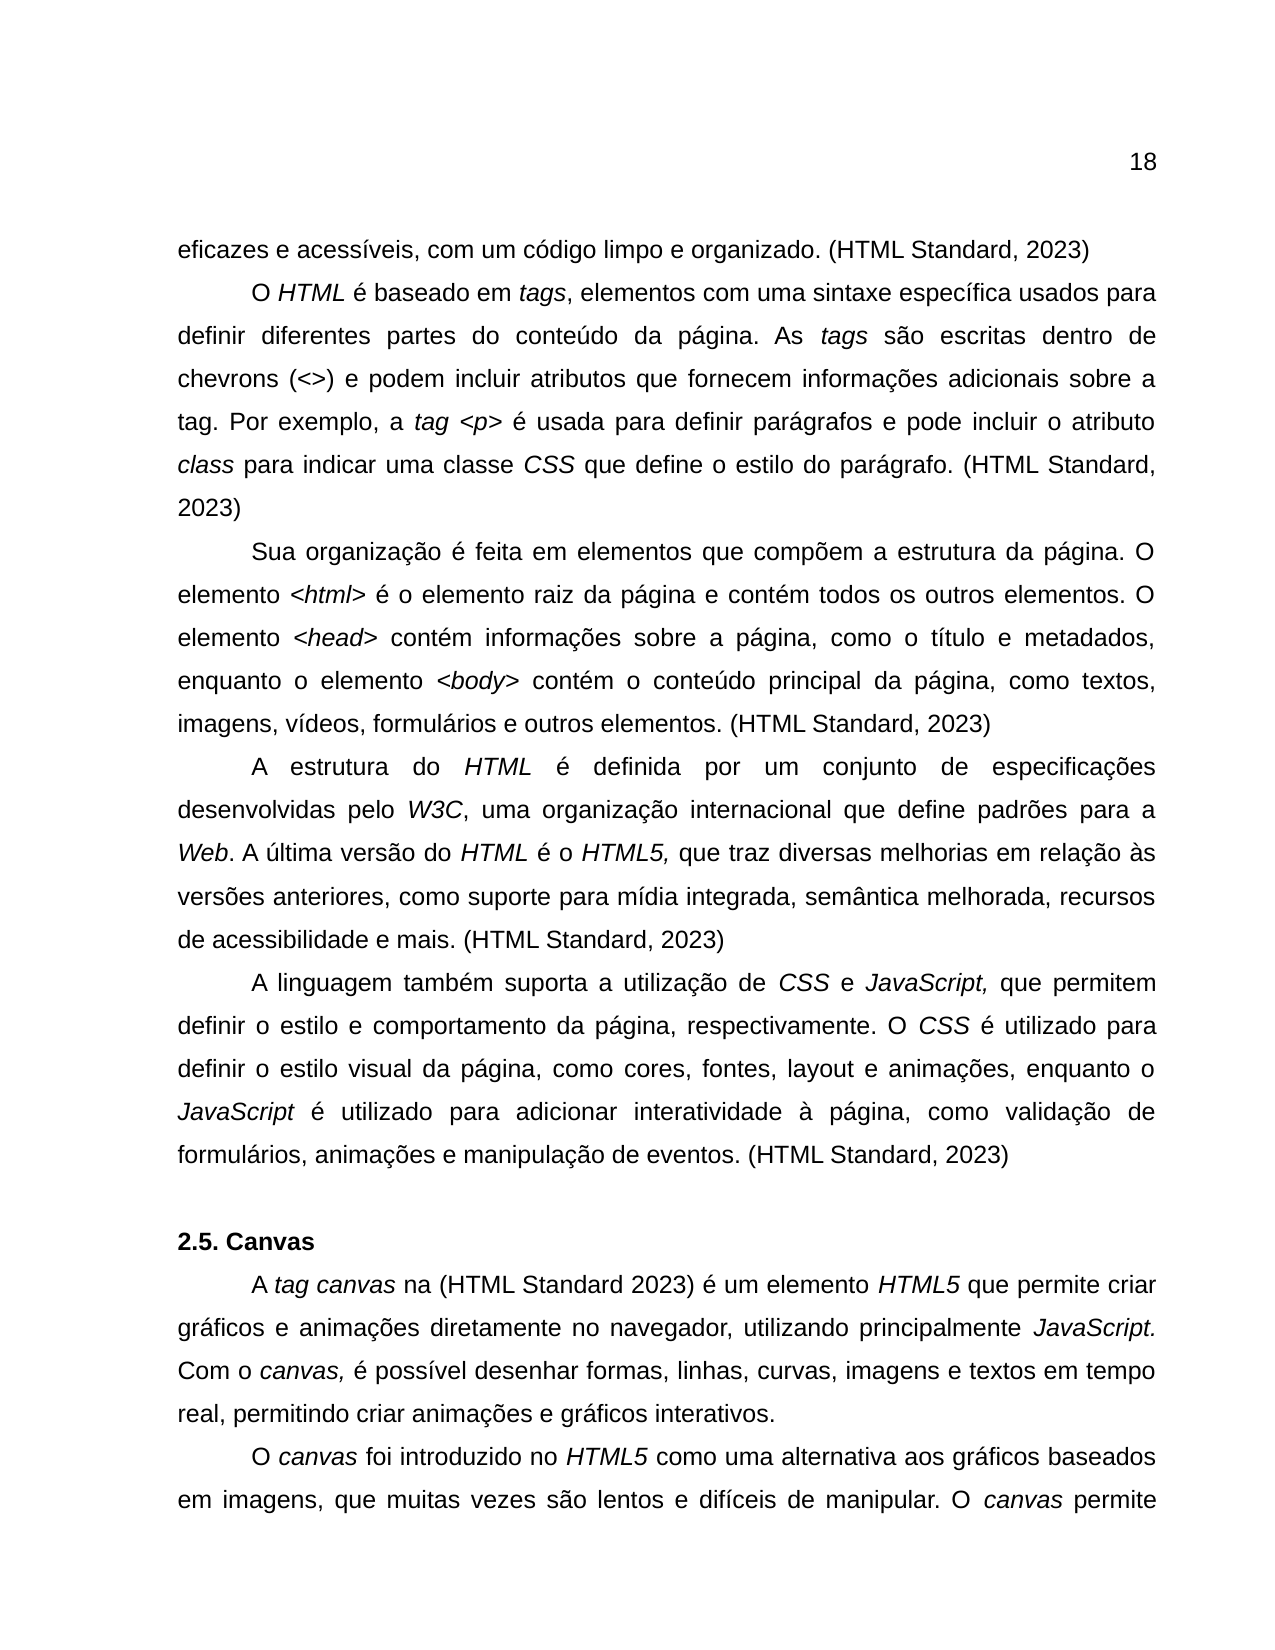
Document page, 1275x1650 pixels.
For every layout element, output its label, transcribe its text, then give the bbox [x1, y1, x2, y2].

text O canvas foi introduzido no HTML5 como uma alternativa aos gráficos baseados em imagens, que muitas vezes são lentos e difíceis de manipular. O canvas permite [177, 1442, 1157, 1514]
text eficazes e acessíveis, com um código limpo e organizado. (HTML Standard, 2023) [177, 235, 1157, 263]
text A estrutura do HTML é definida por um conjunto de especificações desenvolvidas pelo W3C, uma organização internacional que define padrões para a Web. A última versão do HTML é o HTML5, que traz diversas melhorias em relação às versões anteriores, como suporte para mídia integrada, semântica melhorada, recursos de acessibilidade e mais. (HTML Standard, 2023) [177, 752, 1157, 953]
subtitle 2.5. Canvas [177, 1227, 1157, 1255]
text O HTML é baseado em tags, elementos com uma sintaxe específica usados para definir diferentes partes do conteúdo da página. As tags são escritas dentro de chevrons (<>) e podem incluir atributos que fornecem informações adicionais sobre a tag. Por exemplo, a tag <p> é usada para definir parágrafos e pode incluir o atributo class para indicar uma classe CSS que define o estilo do parágrafo. (HTML Standard, 2023) [177, 278, 1157, 522]
text A linguagem também suporta a utilização de CSS e JavaScript, que permitem definir o estilo e comportamento da página, respectivamente. O CSS é utilizado para definir o estilo visual da página, como cores, fontes, layout e animações, enquanto o JavaScript é utilizado para adicionar interatividade à página, como validação de formulários, animações e manipulação de eventos. (HTML Standard, 2023) [177, 968, 1157, 1169]
text Sua organização é feita em elementos que compõem a estrutura da página. O elemento <html> é o elemento raiz da página e contém todos os outros elementos. O elemento <head> contém informações sobre a página, como o título e metadados, enquanto o elemento <body> contém o conteúdo principal da página, como textos, imagens, vídeos, formulários e outros elementos. (HTML Standard, 2023) [177, 537, 1157, 738]
text A tag canvas na (HTML Standard 2023) é um elemento HTML5 que permite criar gráficos e animações diretamente no navegador, utilizando principalmente JavaScript. Com o canvas, é possível desenhar formas, linhas, curvas, imagens e textos em tempo real, permitindo criar animações e gráficos interativos. [177, 1270, 1157, 1428]
